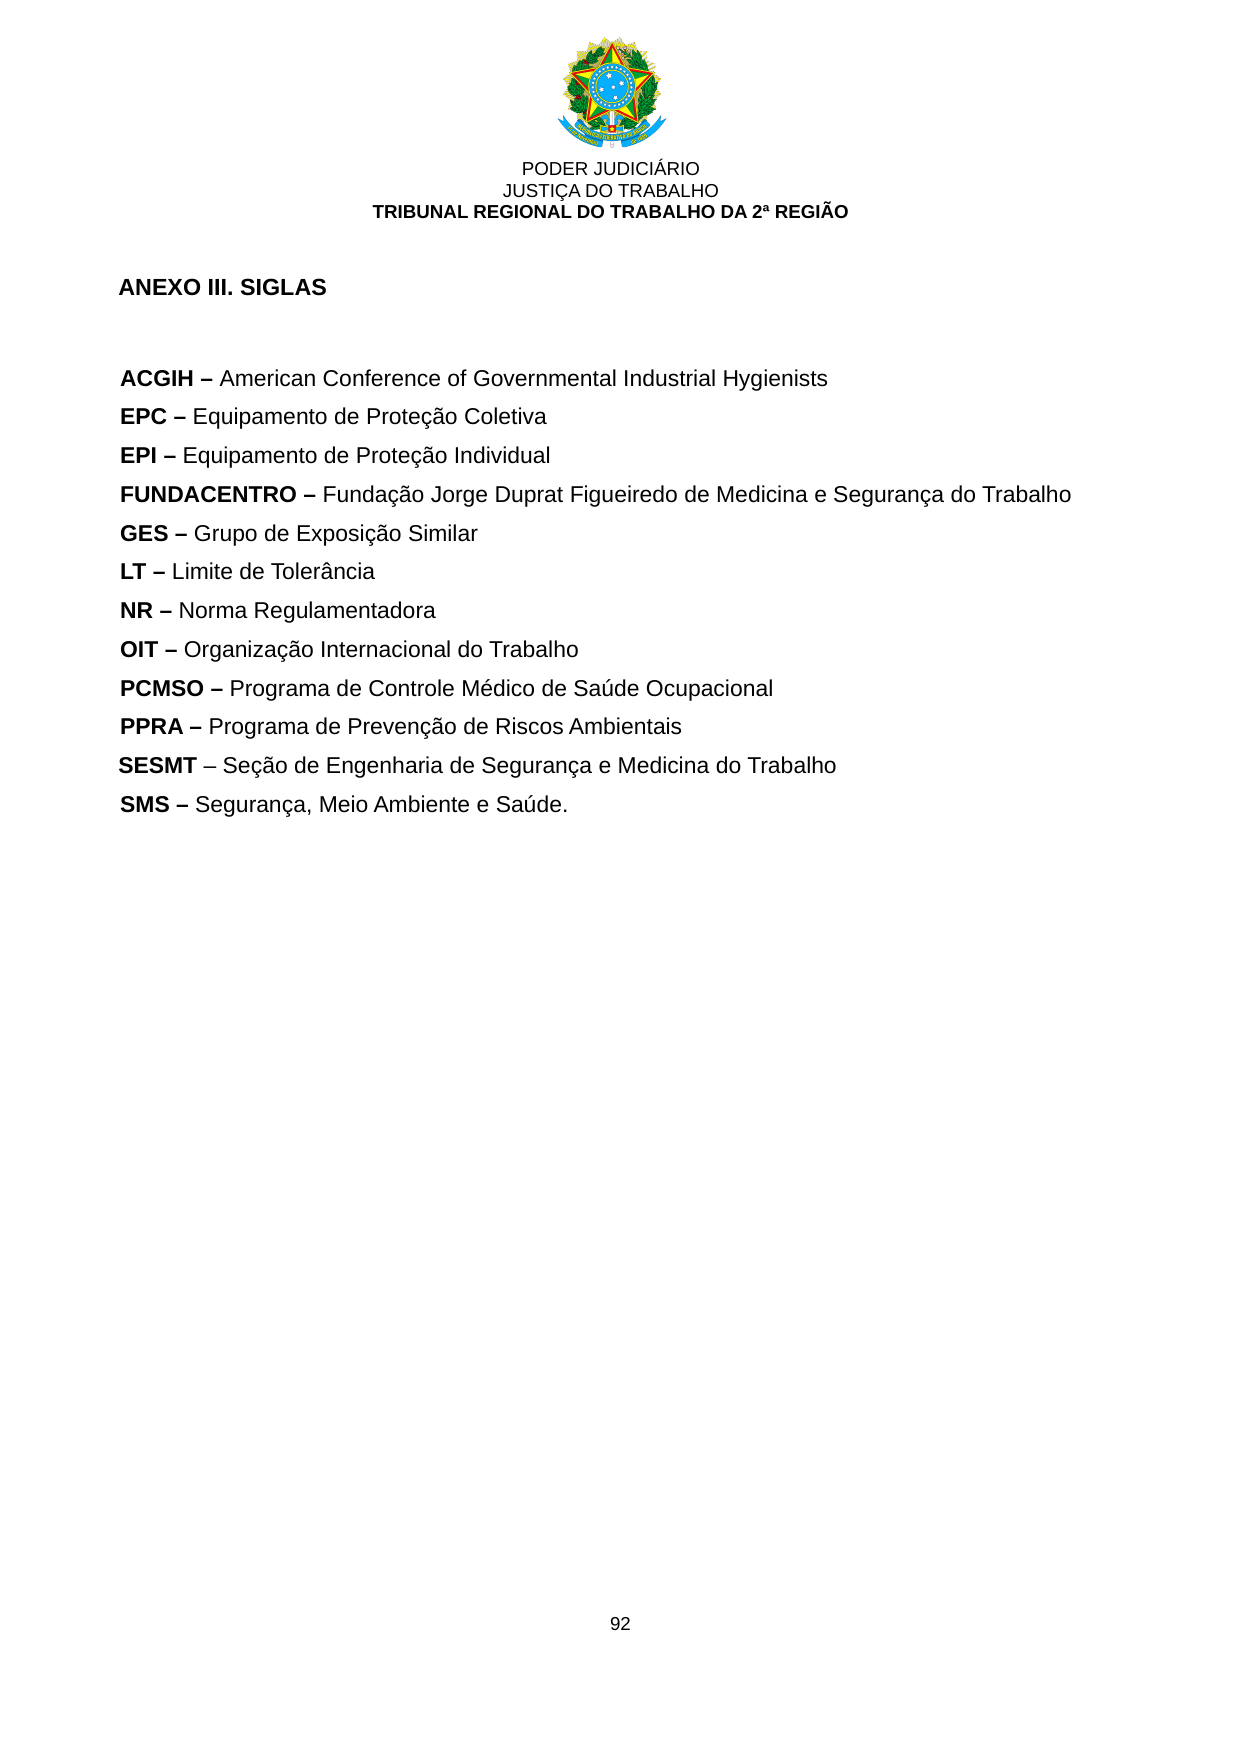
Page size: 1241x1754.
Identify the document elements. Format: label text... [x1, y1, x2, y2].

text OIT – Organização Internacional do Trabalho [120, 636, 1122, 662]
subtitle ANEXO III. SIGLAS [118, 274, 1122, 301]
text SMS – Segurança, Meio Ambiente e Saúde. [120, 791, 1122, 817]
text PPRA – Programa de Prevenção de Riscos Ambientais [120, 713, 1122, 740]
text LT – Limite de Tolerância [120, 558, 1122, 585]
text NR – Norma Regulamentadora [120, 597, 1122, 623]
text PCMSO – Programa de Controle Médico de Saúde Ocupacional [120, 674, 1122, 701]
text SESMT – Seção de Engenharia de Segurança e Medicina do Trabalho [118, 752, 1122, 778]
text FUNDACENTRO – Fundação Jorge Duprat Figueiredo de Medicina e Segurança do Trabalho [120, 481, 1122, 507]
text ACGIH – American Conference of Governmental Industrial Hygienists [120, 364, 1122, 391]
text EPC – Equipamento de Proteção Coletiva [120, 403, 1122, 430]
text GES – Grupo de Exposição Similar [120, 519, 1122, 546]
text EPI – Equipamento de Proteção Individual [120, 442, 1122, 468]
